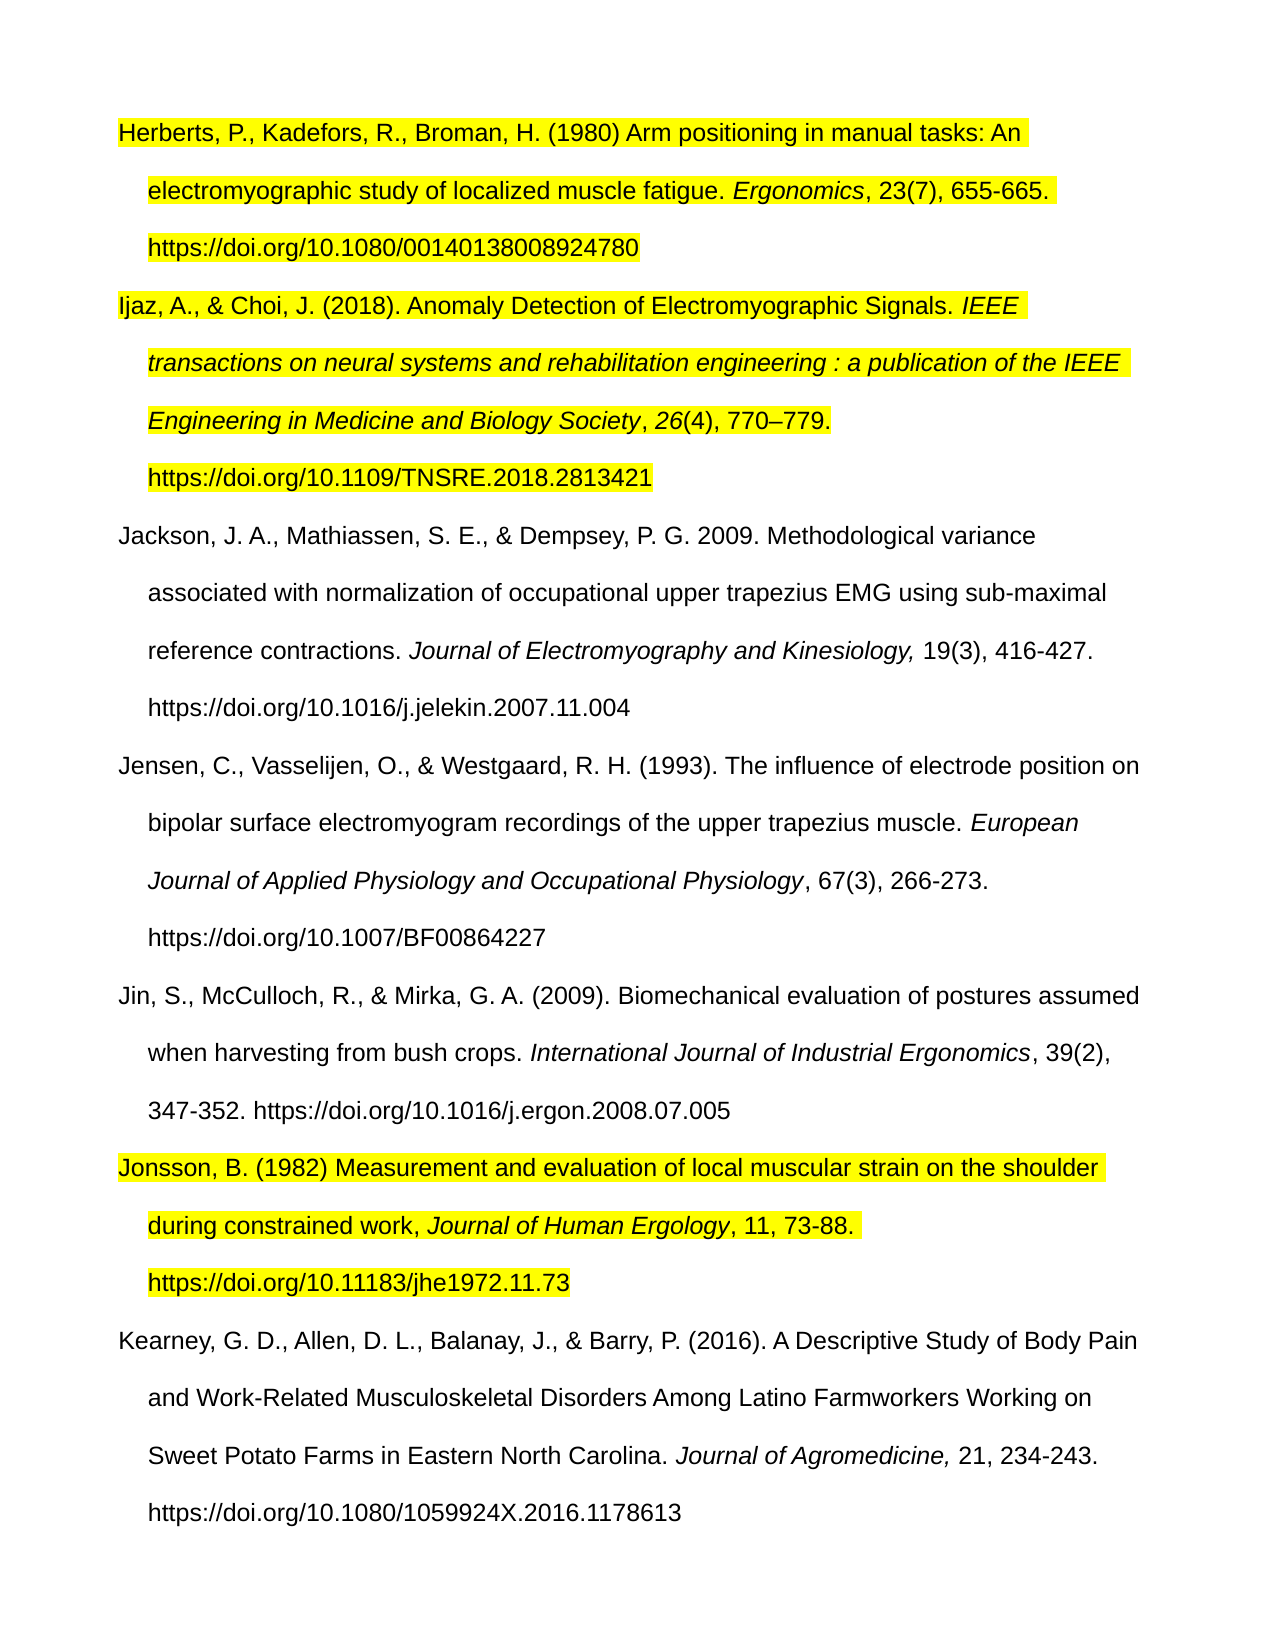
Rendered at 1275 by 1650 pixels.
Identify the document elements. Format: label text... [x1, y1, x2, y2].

text Jin, S., McCulloch, R., & Mirka, G. A. (2009). Biomechanical evaluation of postures assumed when harvesting from bush crops. International Journal of Industrial Ergonomics, 39(2), 347-352. https://doi.org/10.1016/j.ergon.2008.07.005 [118, 981, 1157, 1124]
text Jackson, J. A., Mathiassen, S. E., & Dempsey, P. G. 2009. Methodological variance associated with normalization of occupational upper trapezius EMG using sub-maximal reference contractions. Journal of Electromyography and Kinesiology, 19(3), 416-427. https://doi.org/10.1016/j.jelekin.2007.11.004 [118, 521, 1157, 722]
text Kearney, G. D., Allen, D. L., Balanay, J., & Barry, P. (2016). A Descriptive Study of Body Pain and Work-Related Musculoskeletal Disorders Among Latino Farmworkers Working on Sweet Potato Farms in Eastern North Carolina. Journal of Agromedicine, 21, 234-243. https://doi.org/10.1080/1059924X.2016.1178613 [118, 1326, 1157, 1527]
text Jensen, C., Vasselijen, O., & Westgaard, R. H. (1993). The influence of electrode position on bipolar surface electromyogram recordings of the upper trapezius muscle. European Journal of Applied Physiology and Occupational Physiology, 67(3), 266-273. https://doi.org/10.1007/BF00864227 [118, 751, 1157, 952]
text Jonsson, B. (1982) Measurement and evaluation of local muscular strain on the shoulder during constrained work, Journal of Human Ergology, 11, 73-88. https://doi.org/10.11183/jhe1972.11.73 [118, 1153, 1157, 1297]
text Ijaz, A., & Choi, J. (2018). Anomaly Detection of Electromyographic Signals. IEEE transactions on neural systems and rehabilitation engineering : a publication of the IEEE Engineering in Medicine and Biology Society, 26(4), 770–779. https://doi.org/10.1109/TNSRE.2018.2813421 [118, 291, 1157, 492]
text Herberts, P., Kadefors, R., Broman, H. (1980) Arm positioning in manual tasks: An electromyographic study of localized muscle fatigue. Ergonomics, 23(7), 655-665. https://doi.org/10.1080/00140138008924780 [118, 118, 1157, 262]
